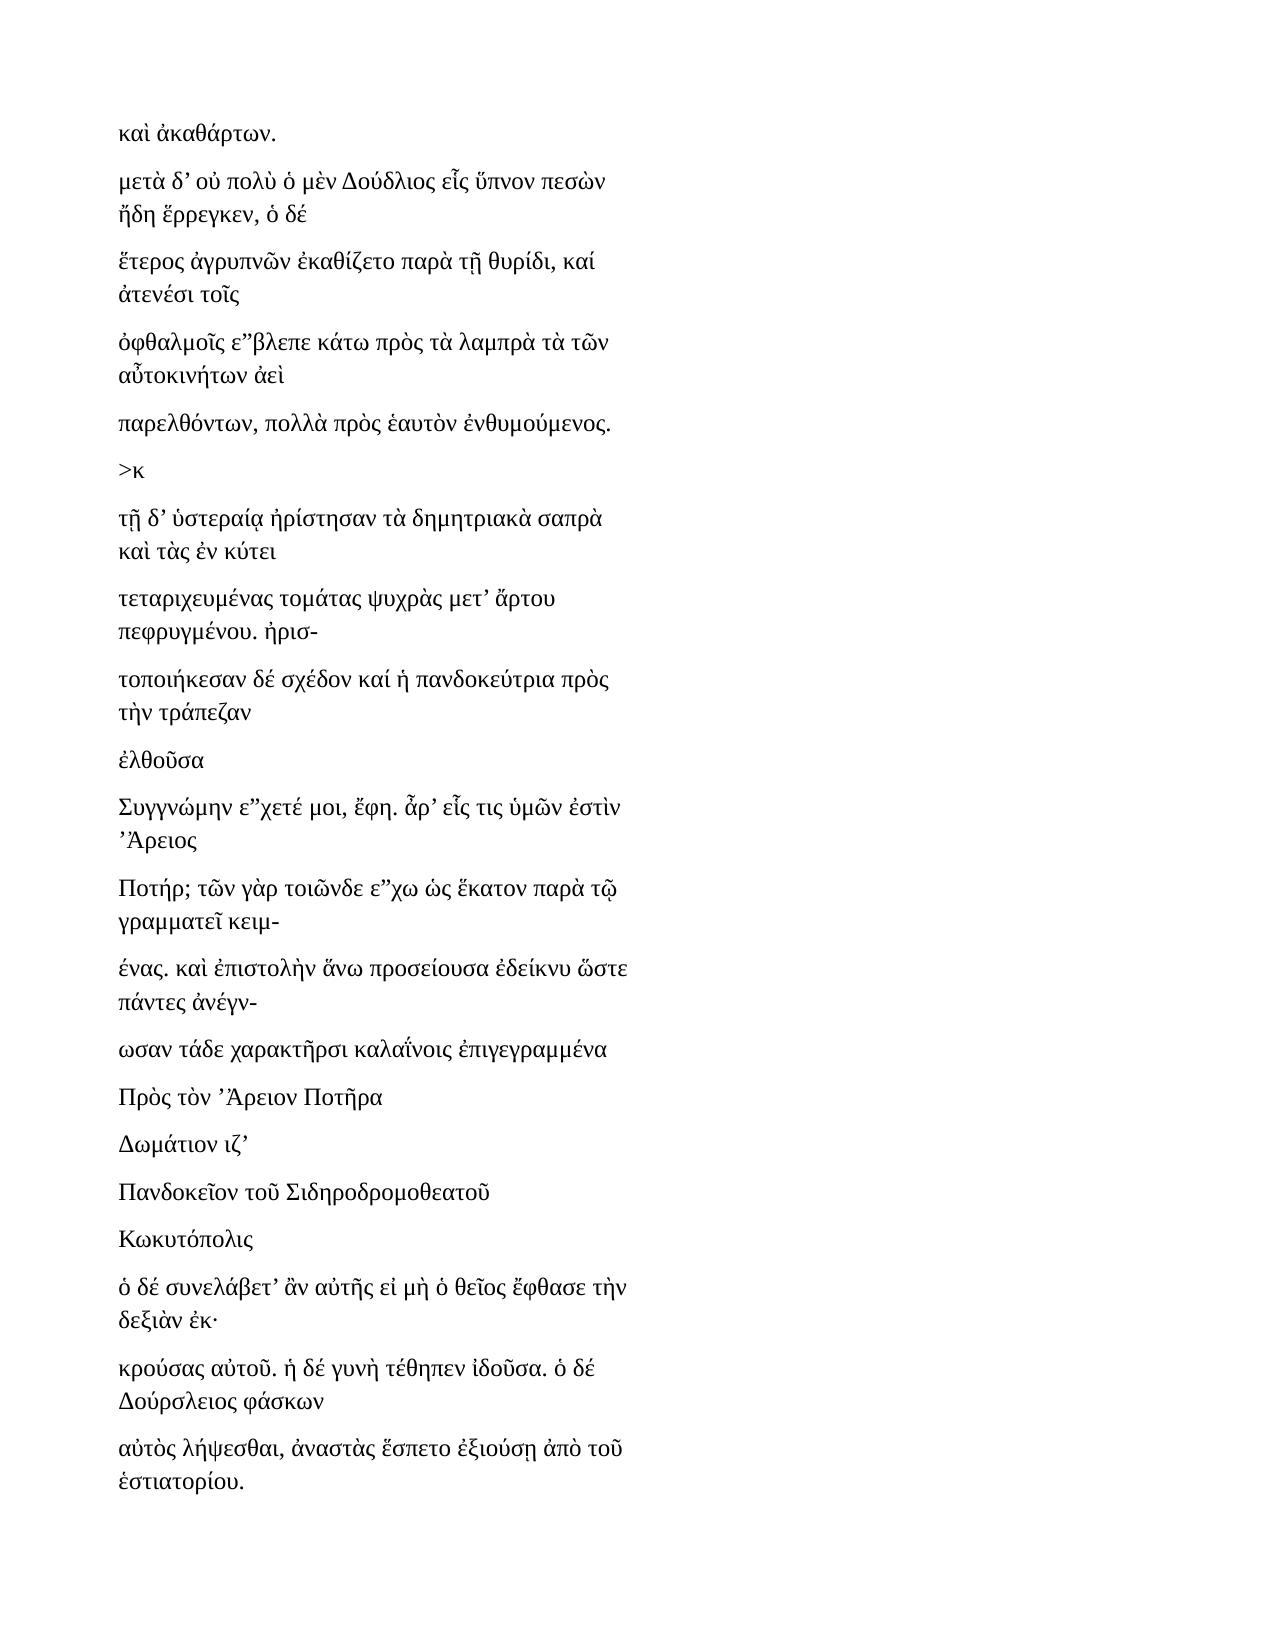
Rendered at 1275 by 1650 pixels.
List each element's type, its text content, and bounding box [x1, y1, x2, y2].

table_cell ὀφθαλμοῖς ε”βλεπε κάτω πρὸς τὰ λαμπρὰ τὰ τῶν αὖτοκινήτων ἀεὶ [118, 327, 637, 408]
table_cell [638, 873, 1157, 953]
table_cell Πρὸς τὸν ’Ἀρειον Ποτῆρα [118, 1082, 637, 1129]
table_cell Δωμάτιον ιζ’ [118, 1129, 637, 1177]
table_cell [638, 1353, 1157, 1433]
table_cell [638, 1177, 1157, 1224]
table_cell [638, 455, 1157, 503]
table_cell [638, 1129, 1157, 1177]
table_cell τεταριχευμένας τομάτας ψυχρὰς μετ’ ἄρτου πεφρυγμένου. ἠρισ- [118, 584, 637, 664]
table_cell ὁ δέ συνελάβετ’ ἂν αὐτῆς εἰ μὴ ὁ θεῖος ἔφθασε τὴν δεξιὰν ἐκ· [118, 1272, 637, 1353]
table_cell [638, 503, 1157, 583]
table_cell τῇ δ’ ὑστεραίᾳ ἠρίστησαν τὰ δημητριακὰ σαπρὰ καὶ τὰς ἐν κύτει [118, 503, 637, 583]
table_cell Πανδοκεῖον τοῦ Σιδηροδρομοθεατοῦ [118, 1177, 637, 1224]
table_cell Κωκυτόπολις [118, 1225, 637, 1272]
table_cell [638, 246, 1157, 327]
table_cell [638, 1034, 1157, 1082]
table_cell [638, 408, 1157, 455]
table_cell [638, 327, 1157, 408]
table_cell [638, 1434, 1157, 1514]
table_cell κρούσας αὐτοῦ. ἡ δέ γυνὴ τέθηπεν ἰδοῦσα. ὁ δέ Δούρσλειος φάσκων [118, 1353, 637, 1433]
table_cell [638, 792, 1157, 873]
table_cell ωσαν τάδε χαρακτῆρσι καλαΐνοις ἐπιγεγραμμένα [118, 1034, 637, 1082]
table_cell >κ [118, 455, 637, 503]
table_cell [638, 1272, 1157, 1353]
table_cell παρελθόντων, πολλὰ πρὸς ἑαυτὸν ἐνθυμούμενος. [118, 408, 637, 455]
table_cell μετὰ δ’ οὐ πολὺ ὁ μὲν Δούδλιος εἷς ὕπνον πεσὼν ἤδη ἕρρεγκεν, ὁ δέ [118, 166, 637, 246]
table_cell τοποιήκεσαν δέ σχέδον καί ἡ πανδοκεύτρια πρὸς τὴν τράπεζαν [118, 664, 637, 745]
table_cell ἕτερος ἀγρυπνῶν ἐκαθίζετο παρὰ τῇ θυρίδι, καί ἀτενέσι τοῖς [118, 246, 637, 327]
table_cell ένας. καὶ ἐπιστολὴν ἅνω προσείουσα ἐδείκνυ ὥστε πάντες ἀνέγν- [118, 954, 637, 1034]
table_cell αὐτὸς λήψεσθαι, ἀναστὰς ἕσπετο ἐξιούσῃ ἀπὸ τοῦ ἑστιατορίου. [118, 1434, 637, 1514]
table_cell [638, 118, 1157, 166]
table_cell καὶ ἀκαθάρτων. [118, 118, 637, 166]
table_cell [638, 584, 1157, 664]
table_cell Συγγνώμην ε”χετέ μοι, ἔφη. ἆρ’ εἷς τις ὑμῶν ἐστὶν ’Ἀρειος [118, 792, 637, 873]
table_cell [638, 745, 1157, 792]
table_cell [638, 1225, 1157, 1272]
table_cell [638, 1082, 1157, 1129]
table_cell Ποτήρ; τῶν γὰρ τοιῶνδε ε”χω ὡς ἕκατον παρὰ τῷ γραμματεῖ κειμ- [118, 873, 637, 953]
table_cell ἐλθοῦσα [118, 745, 637, 792]
table_cell [638, 954, 1157, 1034]
table_cell [638, 664, 1157, 745]
table_cell [638, 166, 1157, 246]
